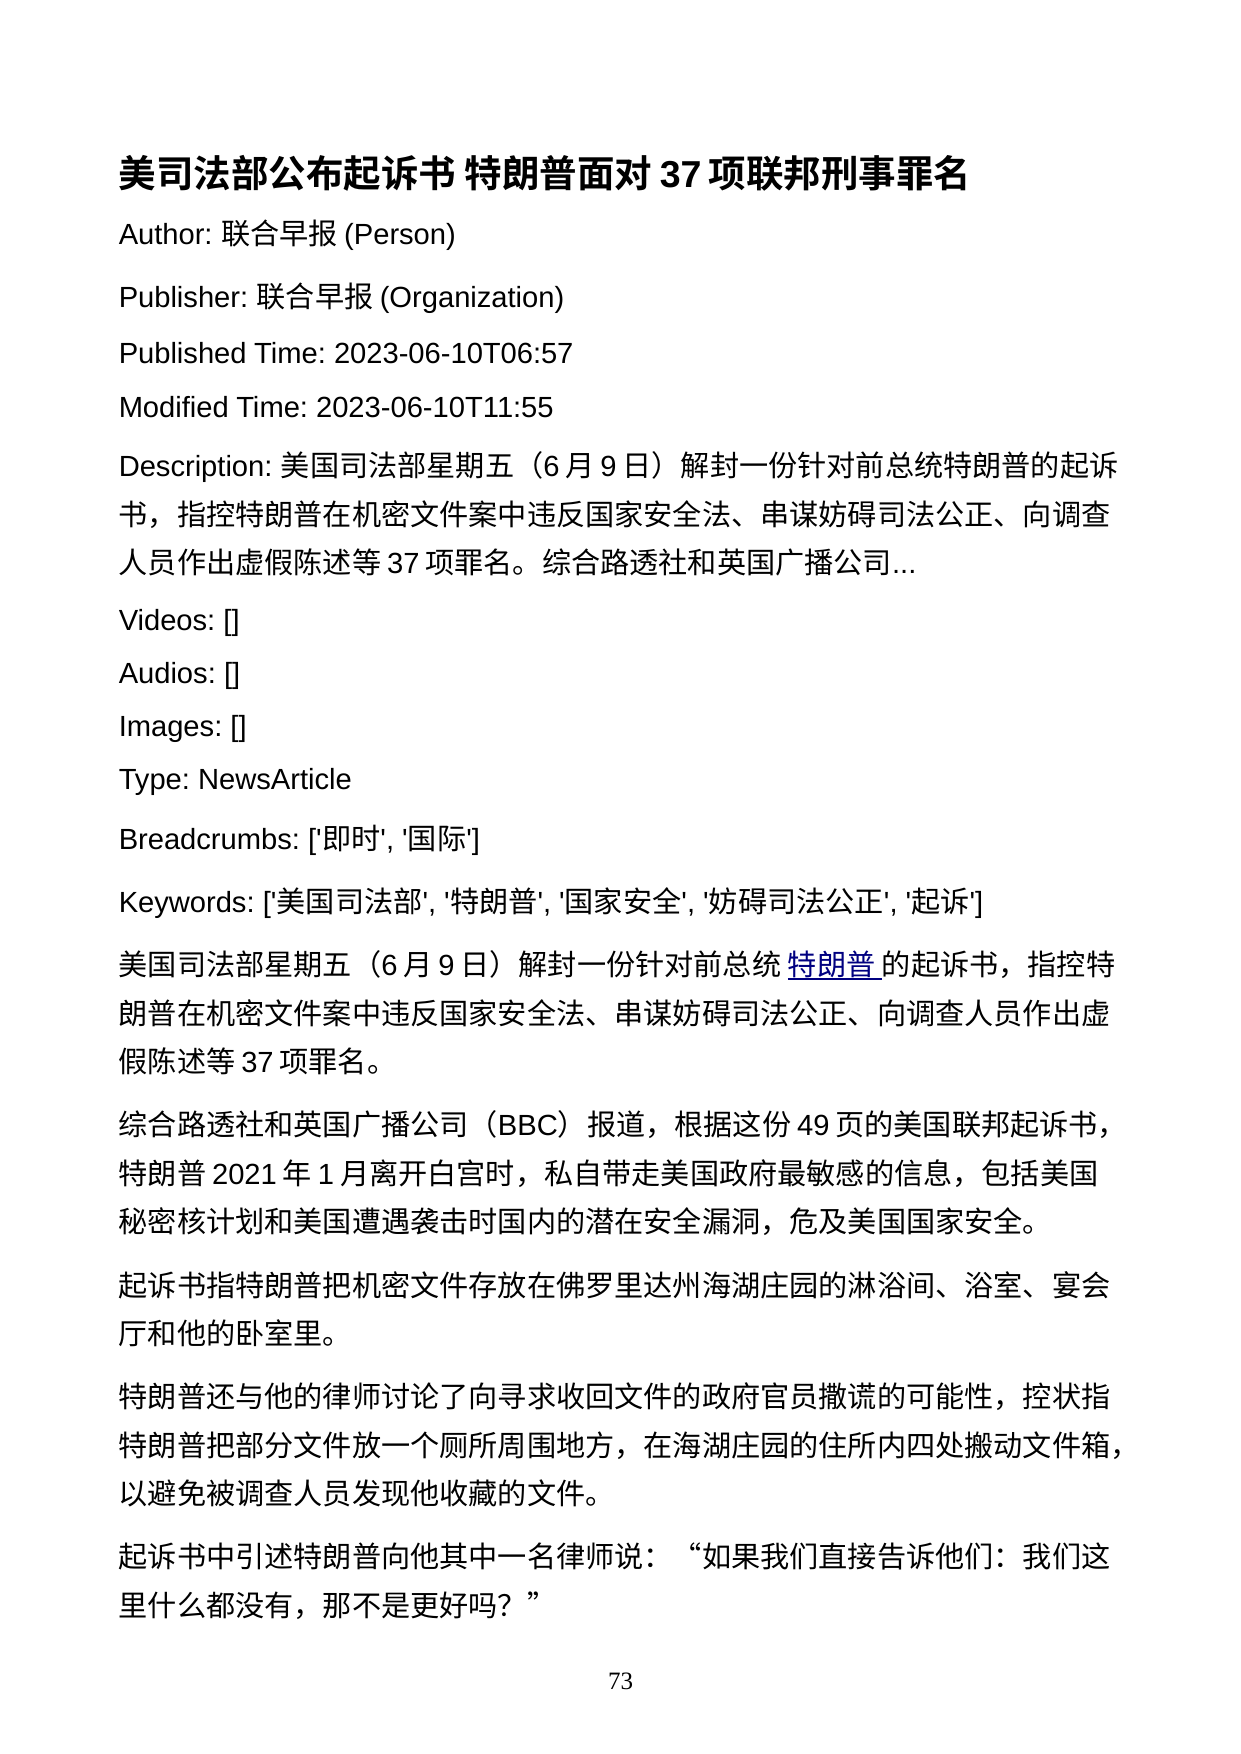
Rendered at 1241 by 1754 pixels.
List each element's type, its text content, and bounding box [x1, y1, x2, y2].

text Videos: [] [118, 603, 1122, 637]
text Breadcrumbs: ['即时', '国际'] [118, 816, 1122, 858]
text Publisher: 联合早报 (Organization) [118, 273, 1122, 316]
text 起诉书中引述特朗普向他其中一名律师说：“如果我们直接告诉他们：我们这里什么都没有，那不是更好吗？” [118, 1534, 1122, 1625]
text Modified Time: 2023-06-10T11:55 [118, 390, 1122, 423]
text Description: 美国司法部星期五（6月9日）解封一份针对前总统特朗普的起诉书，指控特朗普在机密文件案中违反国家安全法、串谋妨碍司法公正、向调查人员作出虚假陈述等37项罪名。综合路透社和英国广播公司... [118, 443, 1122, 582]
text Type: NewsArticle [118, 762, 1122, 796]
text 美国司法部星期五（6月9日）解封一份针对前总统 特朗普 的起诉书，指控特朗普在机密文件案中违反国家安全法、串谋妨碍司法公正、向调查人员作出虚假陈述等37项罪名。 [118, 942, 1122, 1081]
text Keywords: ['美国司法部', '特朗普', '国家安全', '妨碍司法公正', '起诉'] [118, 879, 1122, 921]
subtitle 美司法部公布起诉书 特朗普面对37项联邦刑事罪名 [118, 143, 1122, 198]
text Published Time: 2023-06-10T06:57 [118, 337, 1122, 370]
text Images: [] [118, 709, 1122, 743]
text 起诉书指特朗普把机密文件存放在佛罗里达州海湖庄园的淋浴间、浴室、宴会厅和他的卧室里。 [118, 1262, 1122, 1353]
text 特朗普还与他的律师讨论了向寻求收回文件的政府官员撒谎的可能性，控状指特朗普把部分文件放一个厕所周围地方，在海湖庄园的住所内四处搬动文件箱，以避免被调查人员发现他收藏的文件。 [118, 1374, 1122, 1513]
text 综合路透社和英国广播公司（BBC）报道，根据这份49页的美国联邦起诉书，特朗普2021年1月离开白宫时，私自带走美国政府最敏感的信息，包括美国秘密核计划和美国遭遇袭击时国内的潜在安全漏洞，危及美国国家安全。 [118, 1102, 1122, 1241]
text Audios: [] [118, 656, 1122, 690]
text Author: 联合早报 (Person) [118, 210, 1122, 253]
